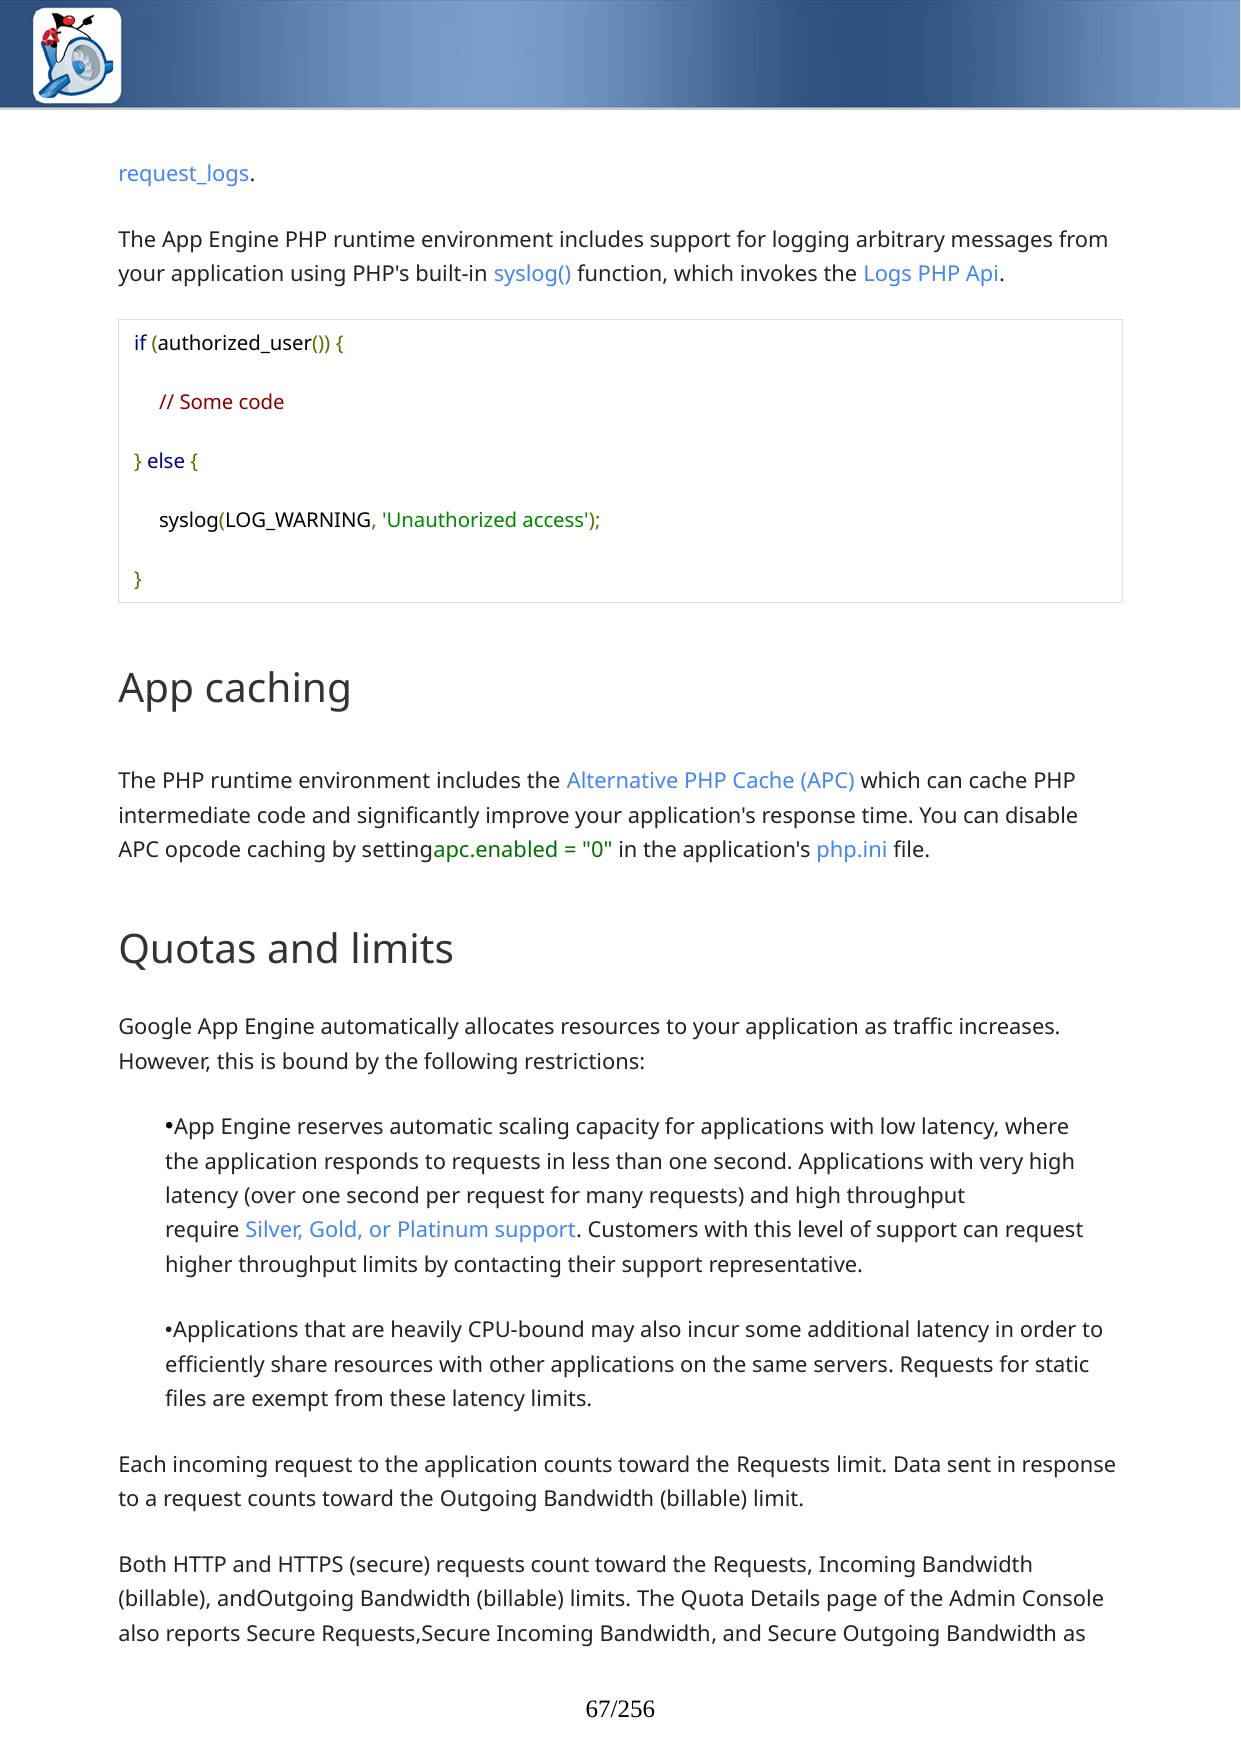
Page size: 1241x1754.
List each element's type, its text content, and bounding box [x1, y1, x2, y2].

subtitle Quotas and limits [118, 920, 1122, 975]
text The App Engine PHP runtime environment includes support for logging arbitrary messages from your application using PHP's built-in syslog() function, which invokes the Logs PHP Api. [118, 219, 1122, 288]
list App Engine reserves automatic scaling capacity for applications with low latency, where the application responds to requests in less than one second. Applications with very high latency (over one second per request for many requests) and high throughput require Silver, Gold, or Platinum support. Customers with this level of support can request higher throughput limits by contacting their support representative. [118, 1107, 1106, 1278]
text // Some code [119, 378, 1122, 416]
text Each incoming request to the application counts toward the Requests limit. Data sent in response to a request counts toward the Outgoing Bandwidth (billable) limit. [118, 1444, 1122, 1513]
list Applications that are heavily CPU-bound may also incur some additional latency in order to efficiently share resources with other applications on the same servers. Requests for static files are exempt from these latency limits. [118, 1310, 1106, 1413]
text Google App Engine automatically allocates resources to your application as traffic increases. However, this is bound by the following restrictions: [118, 1007, 1122, 1075]
picture [0, 0, 1241, 110]
text } else { [119, 437, 1122, 474]
text request_logs. [118, 153, 1122, 188]
text The PHP runtime environment includes the Alternative PHP Cache (APC) which can cache PHP intermediate code and significantly improve your application's response time. You can disable APC opcode caching by settingapc.enabled = "0" in the application's php.ini file. [118, 761, 1122, 864]
text if (authorized_user()) { [119, 320, 1122, 356]
text syslog(LOG_WARNING, 'Unauthorized access'); [119, 496, 1122, 534]
text } [119, 556, 1122, 602]
subtitle App caching [118, 658, 1122, 714]
text Both HTTP and HTTPS (secure) requests count toward the Requests, Incoming Bandwidth (billable), andOutgoing Bandwidth (billable) limits. The Quota Details page of the Admin Console also reports Secure Requests,Secure Incoming Bandwidth, and Secure Outgoing Bandwidth as [118, 1544, 1122, 1647]
